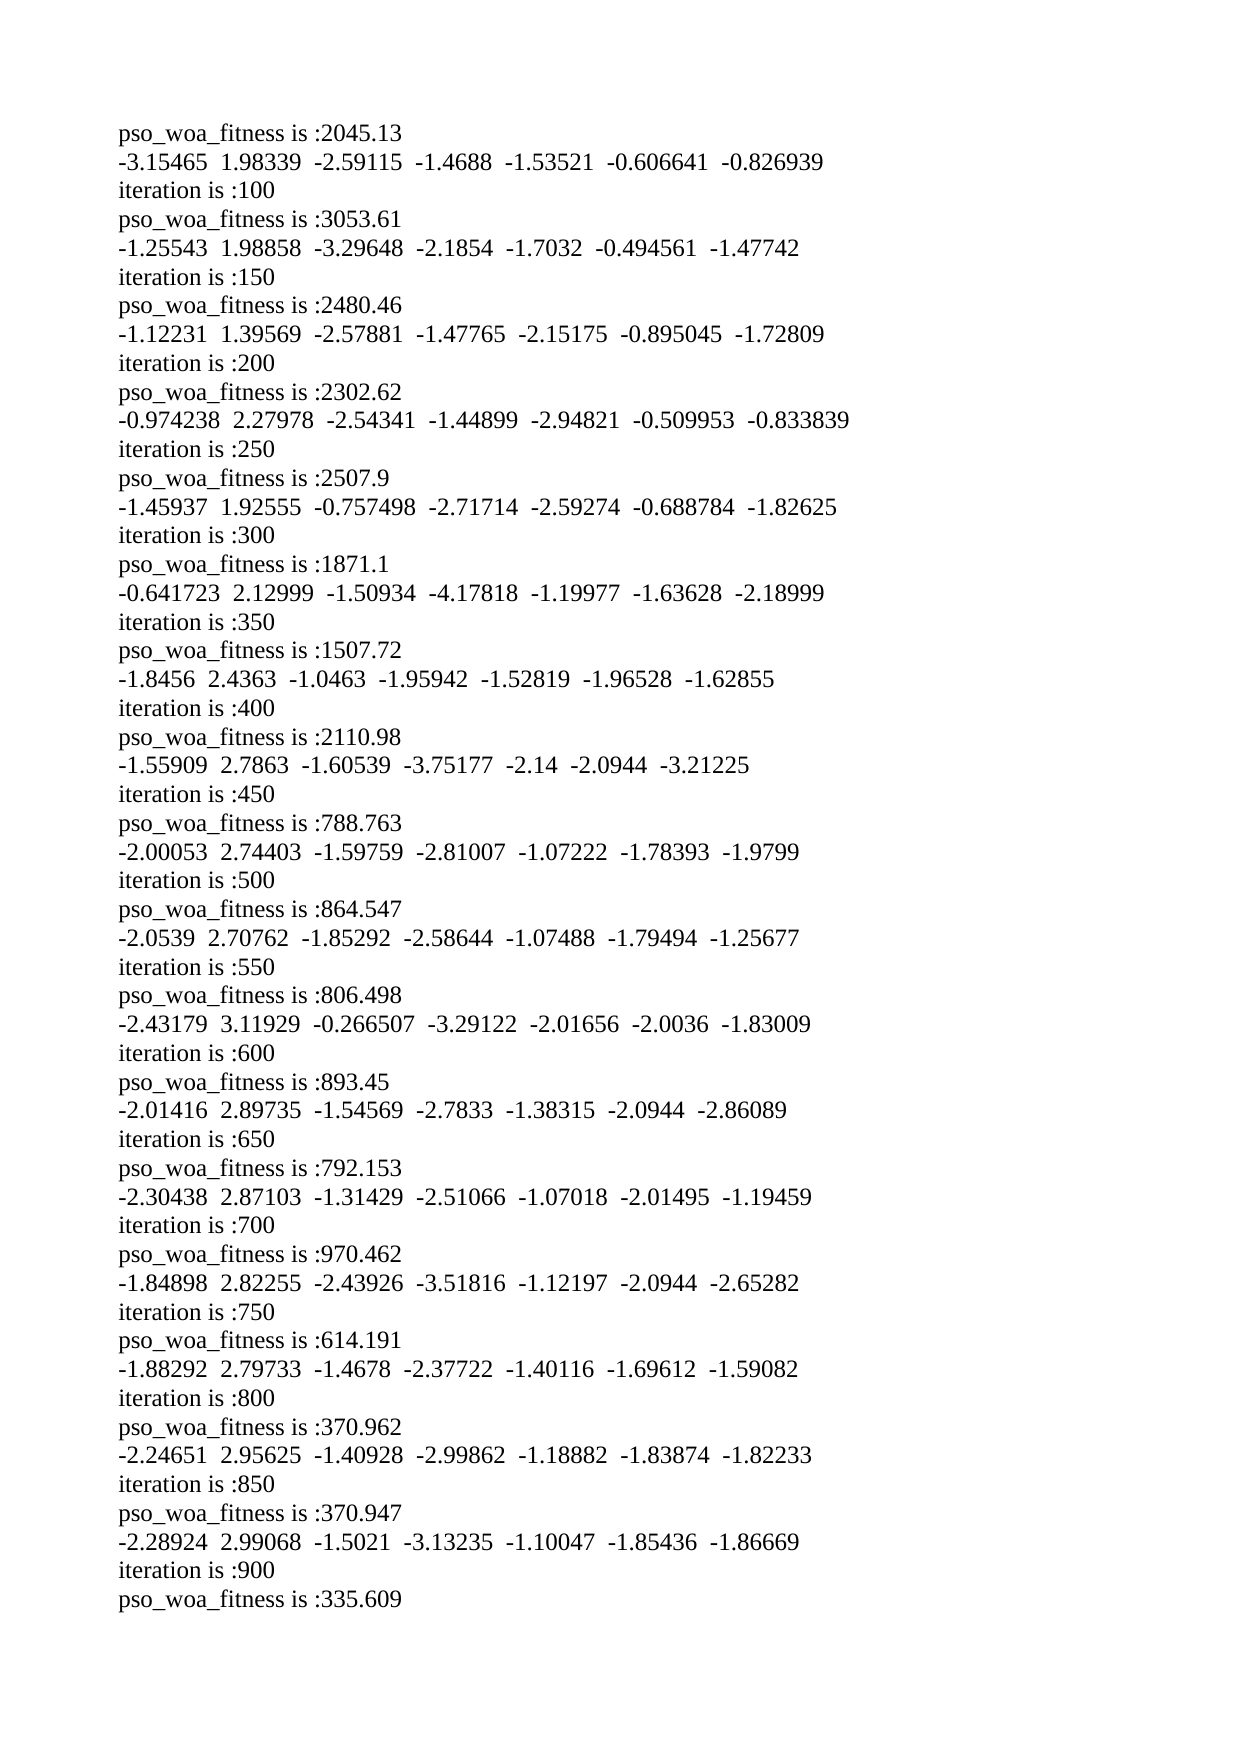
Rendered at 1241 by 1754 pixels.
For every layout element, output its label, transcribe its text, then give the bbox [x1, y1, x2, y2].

text pso_woa_fitness is :335.609 [118, 1584, 1122, 1613]
text -3.15465 1.98339 -2.59115 -1.4688 -1.53521 -0.606641 -0.826939 [118, 147, 1122, 176]
text pso_woa_fitness is :1507.72 [118, 636, 1122, 664]
text -2.00053 2.74403 -1.59759 -2.81007 -1.07222 -1.78393 -1.9799 [118, 837, 1122, 866]
text iteration is :250 [118, 434, 1122, 463]
text iteration is :550 [118, 952, 1122, 981]
text iteration is :100 [118, 176, 1122, 204]
text pso_woa_fitness is :2507.9 [118, 463, 1122, 492]
text -2.28924 2.99068 -1.5021 -3.13235 -1.10047 -1.85436 -1.86669 [118, 1527, 1122, 1556]
text -1.45937 1.92555 -0.757498 -2.71714 -2.59274 -0.688784 -1.82625 [118, 492, 1122, 521]
text iteration is :700 [118, 1211, 1122, 1239]
text pso_woa_fitness is :370.962 [118, 1412, 1122, 1441]
text iteration is :650 [118, 1124, 1122, 1153]
text pso_woa_fitness is :1871.1 [118, 549, 1122, 578]
text pso_woa_fitness is :806.498 [118, 981, 1122, 1009]
text iteration is :350 [118, 607, 1122, 636]
text pso_woa_fitness is :2045.13 [118, 118, 1122, 147]
text pso_woa_fitness is :893.45 [118, 1067, 1122, 1096]
text iteration is :300 [118, 521, 1122, 549]
text iteration is :850 [118, 1469, 1122, 1498]
text pso_woa_fitness is :792.153 [118, 1153, 1122, 1182]
text pso_woa_fitness is :2302.62 [118, 377, 1122, 406]
text iteration is :800 [118, 1383, 1122, 1412]
text -2.01416 2.89735 -1.54569 -2.7833 -1.38315 -2.0944 -2.86089 [118, 1096, 1122, 1124]
text iteration is :750 [118, 1297, 1122, 1326]
text pso_woa_fitness is :614.191 [118, 1326, 1122, 1354]
text -1.8456 2.4363 -1.0463 -1.95942 -1.52819 -1.96528 -1.62855 [118, 664, 1122, 693]
text pso_woa_fitness is :864.547 [118, 894, 1122, 923]
text iteration is :500 [118, 866, 1122, 894]
text -2.24651 2.95625 -1.40928 -2.99862 -1.18882 -1.83874 -1.82233 [118, 1441, 1122, 1469]
text iteration is :150 [118, 262, 1122, 291]
text -1.88292 2.79733 -1.4678 -2.37722 -1.40116 -1.69612 -1.59082 [118, 1354, 1122, 1383]
text pso_woa_fitness is :970.462 [118, 1239, 1122, 1268]
text -1.12231 1.39569 -2.57881 -1.47765 -2.15175 -0.895045 -1.72809 [118, 319, 1122, 348]
text -1.84898 2.82255 -2.43926 -3.51816 -1.12197 -2.0944 -2.65282 [118, 1268, 1122, 1297]
text iteration is :600 [118, 1038, 1122, 1067]
text iteration is :450 [118, 779, 1122, 808]
text pso_woa_fitness is :3053.61 [118, 204, 1122, 233]
text -1.55909 2.7863 -1.60539 -3.75177 -2.14 -2.0944 -3.21225 [118, 751, 1122, 779]
text -0.641723 2.12999 -1.50934 -4.17818 -1.19977 -1.63628 -2.18999 [118, 578, 1122, 607]
text pso_woa_fitness is :2110.98 [118, 722, 1122, 751]
text -2.43179 3.11929 -0.266507 -3.29122 -2.01656 -2.0036 -1.83009 [118, 1009, 1122, 1038]
text pso_woa_fitness is :370.947 [118, 1498, 1122, 1527]
text pso_woa_fitness is :2480.46 [118, 291, 1122, 319]
text -2.30438 2.87103 -1.31429 -2.51066 -1.07018 -2.01495 -1.19459 [118, 1182, 1122, 1211]
text iteration is :200 [118, 348, 1122, 377]
text iteration is :900 [118, 1556, 1122, 1584]
text -0.974238 2.27978 -2.54341 -1.44899 -2.94821 -0.509953 -0.833839 [118, 406, 1122, 434]
text -1.25543 1.98858 -3.29648 -2.1854 -1.7032 -0.494561 -1.47742 [118, 233, 1122, 262]
text pso_woa_fitness is :788.763 [118, 808, 1122, 837]
text -2.0539 2.70762 -1.85292 -2.58644 -1.07488 -1.79494 -1.25677 [118, 923, 1122, 952]
text iteration is :400 [118, 693, 1122, 722]
